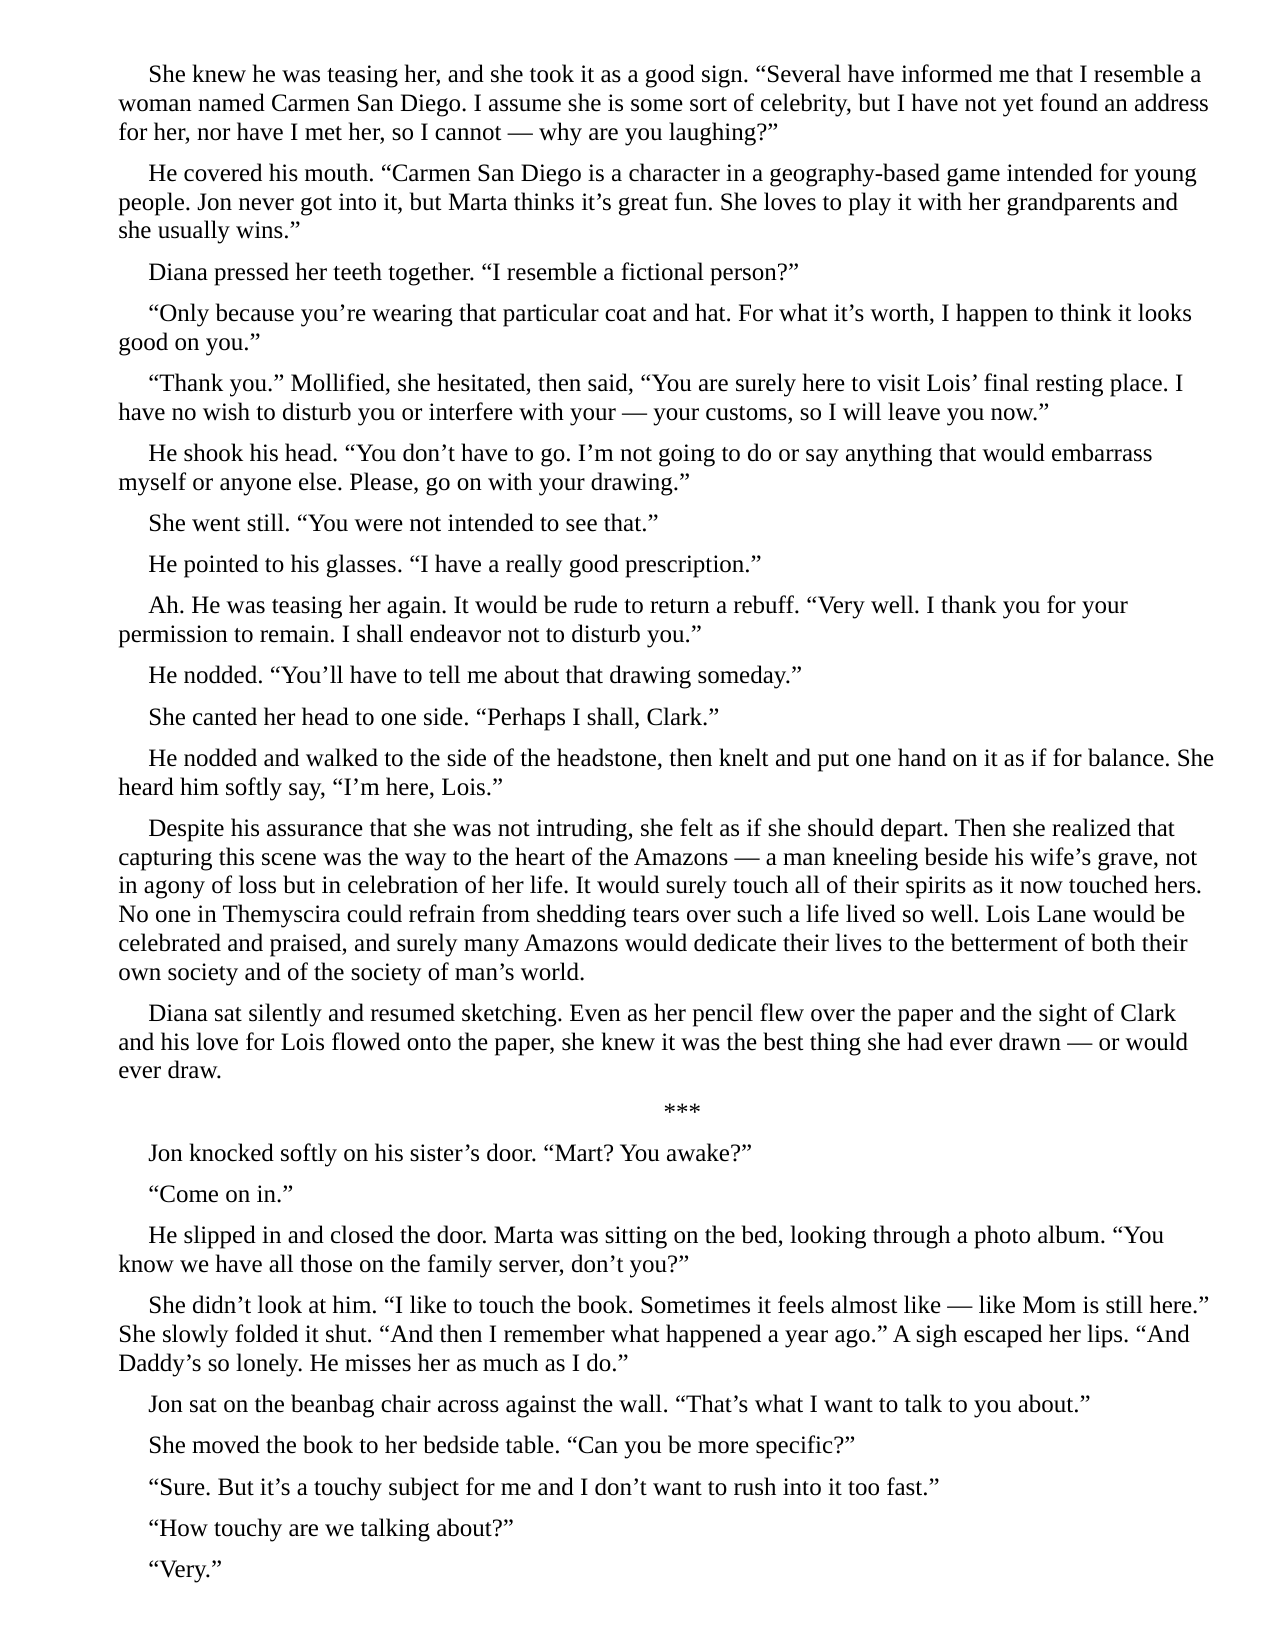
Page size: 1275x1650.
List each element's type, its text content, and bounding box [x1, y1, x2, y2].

text “Sure. But it’s a touchy subject for me and I don’t want to rush into it too fast.” [118, 1472, 1216, 1500]
text She moved the book to her bedside table. “Can you be more specific?” [118, 1430, 1216, 1459]
text She canted her head to one side. “Perhaps I shall, Clark.” [118, 702, 1216, 730]
text “How touchy are we talking about?” [118, 1513, 1216, 1542]
text She didn’t look at him. “I like to touch the book. Sometimes it feels almost like — like Mom is still here.” She slowly folded it shut. “And then I remember what happened a year ago.” A sigh escaped her lips. “And Daddy’s so lonely. He misses her as much as I do.” [118, 1290, 1216, 1377]
text Jon sat on the beanbag chair across against the wall. “That’s what I want to talk to you about.” [118, 1389, 1216, 1418]
text “Very.” [118, 1554, 1216, 1583]
text He nodded and walked to the side of the headstone, then knelt and put one hand on it as if for balance. She heard him softly say, “I’m here, Lois.” [118, 743, 1216, 800]
text Jon knocked softly on his sister’s door. “Mart? You awake?” [118, 1138, 1216, 1167]
text He pointed to his glasses. “I have a really good prescription.” [118, 549, 1216, 578]
text He shook his head. “You don’t have to go. I’m not going to do or say anything that would embarrass myself or anyone else. Please, go on with your drawing.” [118, 438, 1216, 495]
text Ah. He was teasing her again. It would be rude to return a rebuff. “Very well. I thank you for your permission to remain. I shall endeavor not to disturb you.” [118, 590, 1216, 648]
text Diana sat silently and resumed sketching. Even as her pencil flew over the paper and the sight of Clark and his love for Lois flowed onto the paper, she knew it was the best thing she had ever drawn — or would ever draw. [118, 998, 1216, 1084]
text “Thank you.” Mollified, she hesitated, then said, “You are surely here to visit Lois’ final resting place. I have no wish to disturb you or interfere with your — your customs, so I will leave you now.” [118, 368, 1216, 425]
text “Come on in.” [118, 1179, 1216, 1208]
text Diana pressed her teeth together. “I resemble a fictional person?” [118, 257, 1216, 285]
text She went still. “You were not intended to see that.” [118, 508, 1216, 537]
text He slipped in and closed the door. Marta was sitting on the bed, looking through a photo album. “You know we have all those on the family server, don’t you?” [118, 1220, 1216, 1278]
text He covered his mouth. “Carmen San Diego is a character in a geography-based game intended for young people. Jon never got into it, but Marta thinks it’s great fun. She loves to play it with her grandparents and she usually wins.” [118, 158, 1216, 244]
text *** [118, 1097, 1216, 1125]
text She knew he was teasing her, and she took it as a good sign. “Several have informed me that I resemble a woman named Carmen San Diego. I assume she is some sort of celebrity, but I have not yet found an address for her, nor have I met her, so I cannot — why are you laughing?” [118, 59, 1216, 145]
text “Only because you’re wearing that particular coat and hat. For what it’s worth, I happen to think it looks good on you.” [118, 298, 1216, 355]
text Despite his assurance that she was not intruding, she felt as if she should depart. Then she realized that capturing this scene was the way to the heart of the Amazons — a man kneeling beside his wife’s grave, not in agony of loss but in celebration of her life. It would surely touch all of their spirits as it now touched hers. No one in Themyscira could refrain from shedding tears over such a life lived so well. Lois Lane would be celebrated and praised, and surely many Amazons would dedicate their lives to the betterment of both their own society and of the society of man’s world. [118, 813, 1216, 985]
text He nodded. “You’ll have to tell me about that drawing someday.” [118, 660, 1216, 689]
